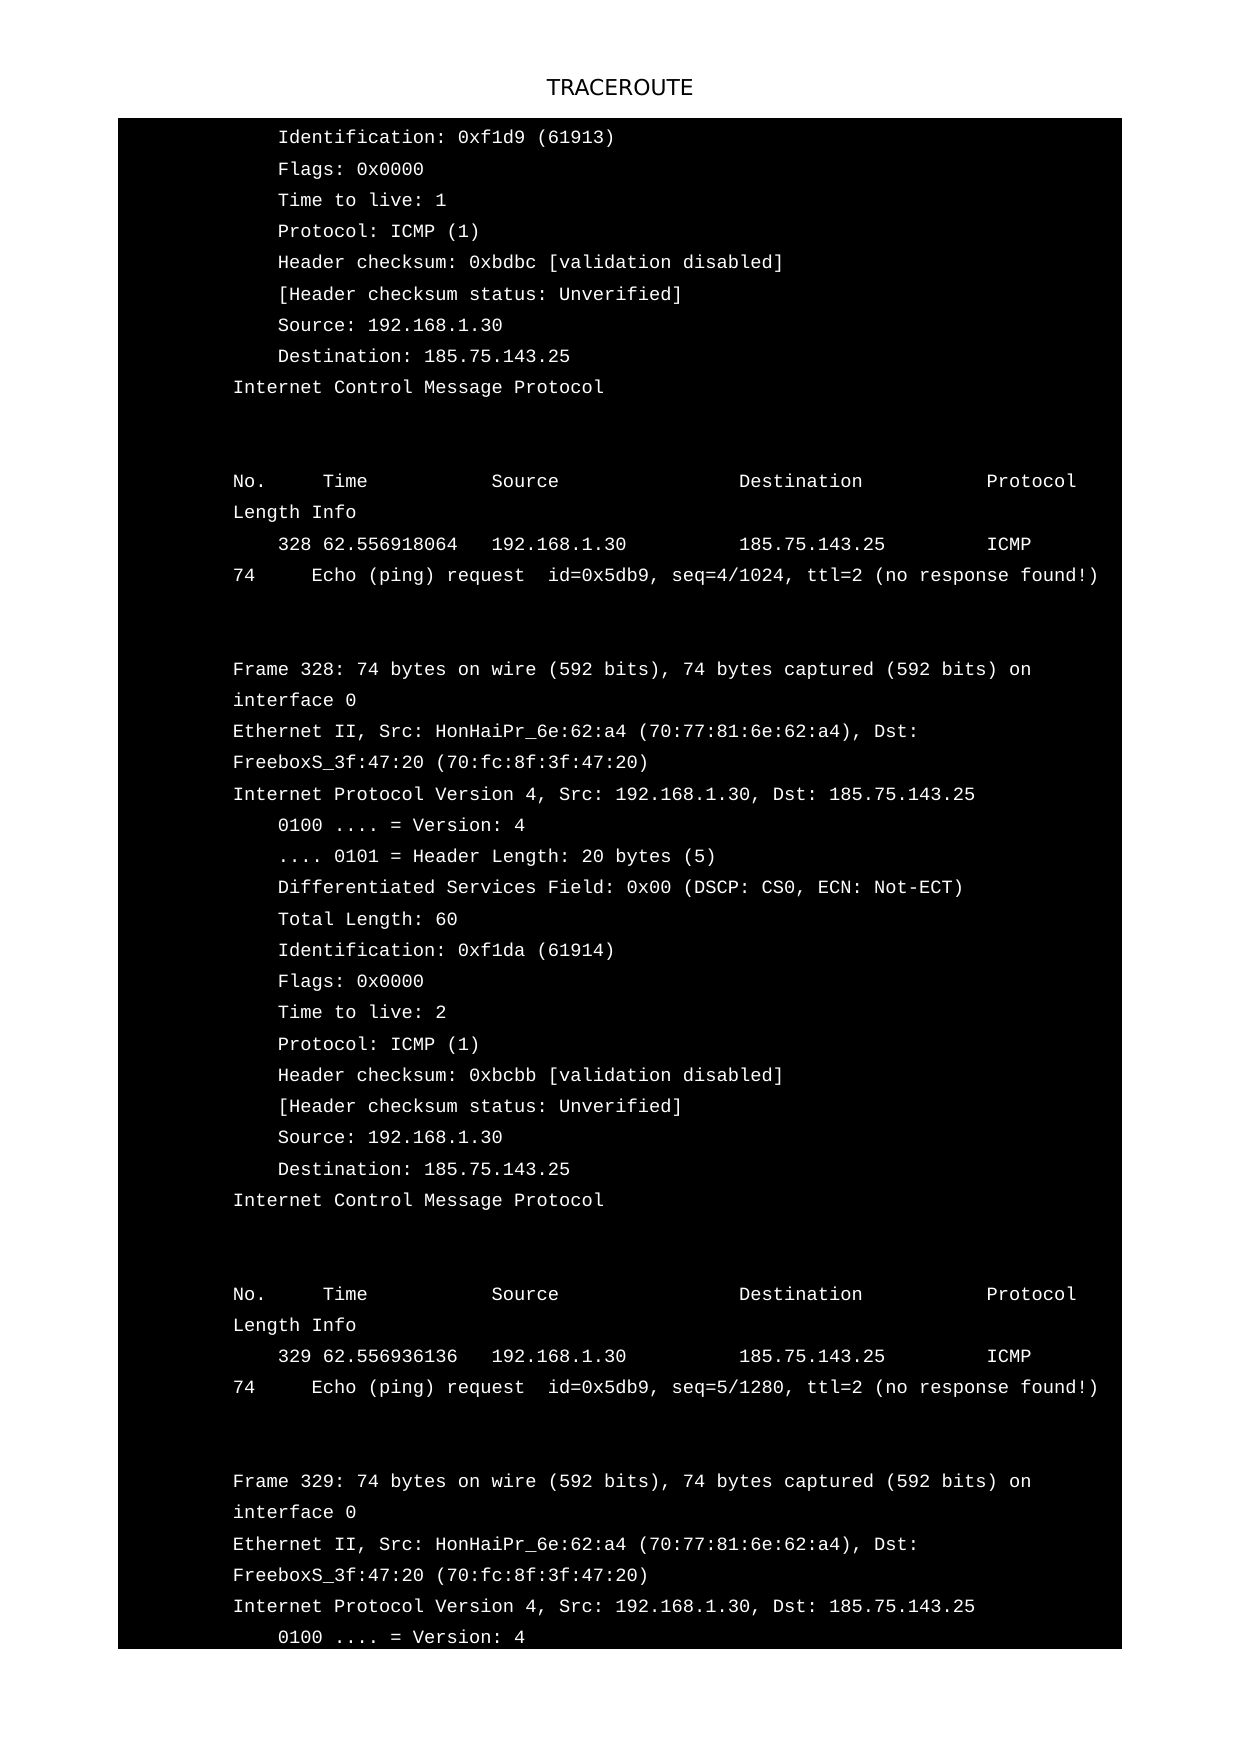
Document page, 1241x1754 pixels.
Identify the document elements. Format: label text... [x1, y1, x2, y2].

table_cell [217, 587, 1122, 649]
table_cell [118, 1587, 217, 1618]
table_cell [217, 399, 1122, 462]
table_cell 0100 .... = Version: 4 [217, 806, 1122, 837]
table_cell [118, 993, 217, 1024]
table_cell Destination: 185.75.143.25 [217, 337, 1122, 368]
table_cell [118, 1399, 217, 1462]
table_cell [217, 1399, 1122, 1462]
table_cell [118, 899, 217, 931]
table_cell [118, 1274, 217, 1337]
table_cell [118, 1524, 217, 1587]
table_cell [118, 1618, 217, 1649]
table_cell [118, 274, 217, 306]
table_cell [118, 149, 217, 181]
table_cell Total Length: 60 [217, 899, 1122, 931]
table_cell [118, 962, 217, 993]
table_cell Protocol: ICMP (1) [217, 1024, 1122, 1056]
table_cell Ethernet II, Src: HonHaiPr_6e:62:a4 (70:77:81:6e:62:a4), Dst: FreeboxS_3f:47:20 (70:fc:8f:3f:47:20) [217, 1524, 1122, 1587]
table_cell Header checksum: 0xbdbc [validation disabled] [217, 243, 1122, 274]
table_cell Frame 328: 74 bytes on wire (592 bits), 74 bytes captured (592 bits) on interface 0 [217, 649, 1122, 712]
table_cell No. Time Source Destination Protocol Length Info [217, 1274, 1122, 1337]
table_cell 329 62.556936136 192.168.1.30 185.75.143.25 ICMP 74 Echo (ping) request id=0x5db9, seq=5/1280, ttl=2 (no response found!) [217, 1337, 1122, 1399]
table_cell [118, 243, 217, 274]
table_cell Time to live: 2 [217, 993, 1122, 1024]
table_cell [118, 337, 217, 368]
table_cell [118, 868, 217, 899]
table_cell Differentiated Services Field: 0x00 (DSCP: CS0, ECN: Not-ECT) [217, 868, 1122, 899]
table_cell Frame 329: 74 bytes on wire (592 bits), 74 bytes captured (592 bits) on interface 0 [217, 1462, 1122, 1524]
table_cell Source: 192.168.1.30 [217, 306, 1122, 337]
table_cell [Header checksum status: Unverified] [217, 274, 1122, 306]
table_cell Ethernet II, Src: HonHaiPr_6e:62:a4 (70:77:81:6e:62:a4), Dst: FreeboxS_3f:47:20 (70:fc:8f:3f:47:20) [217, 712, 1122, 774]
table_cell [118, 1024, 217, 1056]
table_cell Internet Protocol Version 4, Src: 192.168.1.30, Dst: 185.75.143.25 [217, 774, 1122, 806]
table_cell Flags: 0x0000 [217, 149, 1122, 181]
table_cell [118, 1056, 217, 1087]
table_cell [118, 649, 217, 712]
table_cell [118, 118, 217, 149]
table_cell No. Time Source Destination Protocol Length Info [217, 462, 1122, 524]
table_cell .... 0101 = Header Length: 20 bytes (5) [217, 837, 1122, 868]
table_cell [118, 806, 217, 837]
table_cell [217, 1212, 1122, 1274]
table_cell [118, 212, 217, 243]
table_cell [118, 837, 217, 868]
table_cell [Header checksum status: Unverified] [217, 1087, 1122, 1118]
table_cell Source: 192.168.1.30 [217, 1118, 1122, 1149]
table_cell [118, 1118, 217, 1149]
table_cell [118, 931, 217, 962]
table_cell [118, 181, 217, 212]
table_cell Internet Control Message Protocol [217, 1181, 1122, 1212]
table_cell [118, 587, 217, 649]
table_cell Identification: 0xf1d9 (61913) [217, 118, 1122, 149]
table_cell [118, 1149, 217, 1181]
table_cell Internet Control Message Protocol [217, 368, 1122, 399]
table_cell Flags: 0x0000 [217, 962, 1122, 993]
table_cell [118, 1462, 217, 1524]
table_cell [118, 399, 217, 462]
table_cell [118, 774, 217, 806]
table_cell [118, 1337, 217, 1399]
table_cell [118, 712, 217, 774]
table_cell Internet Protocol Version 4, Src: 192.168.1.30, Dst: 185.75.143.25 [217, 1587, 1122, 1618]
table_cell Header checksum: 0xbcbb [validation disabled] [217, 1056, 1122, 1087]
table_cell [118, 1181, 217, 1212]
table_cell [118, 306, 217, 337]
table_cell [118, 368, 217, 399]
table_cell [118, 524, 217, 587]
table_cell Protocol: ICMP (1) [217, 212, 1122, 243]
table_cell Destination: 185.75.143.25 [217, 1149, 1122, 1181]
table_cell Time to live: 1 [217, 181, 1122, 212]
table_cell [118, 462, 217, 524]
table_cell [118, 1087, 217, 1118]
table_cell Identification: 0xf1da (61914) [217, 931, 1122, 962]
table_cell 328 62.556918064 192.168.1.30 185.75.143.25 ICMP 74 Echo (ping) request id=0x5db9, seq=4/1024, ttl=2 (no response found!) [217, 524, 1122, 587]
table_cell [118, 1212, 217, 1274]
table_cell 0100 .... = Version: 4 [217, 1618, 1122, 1649]
